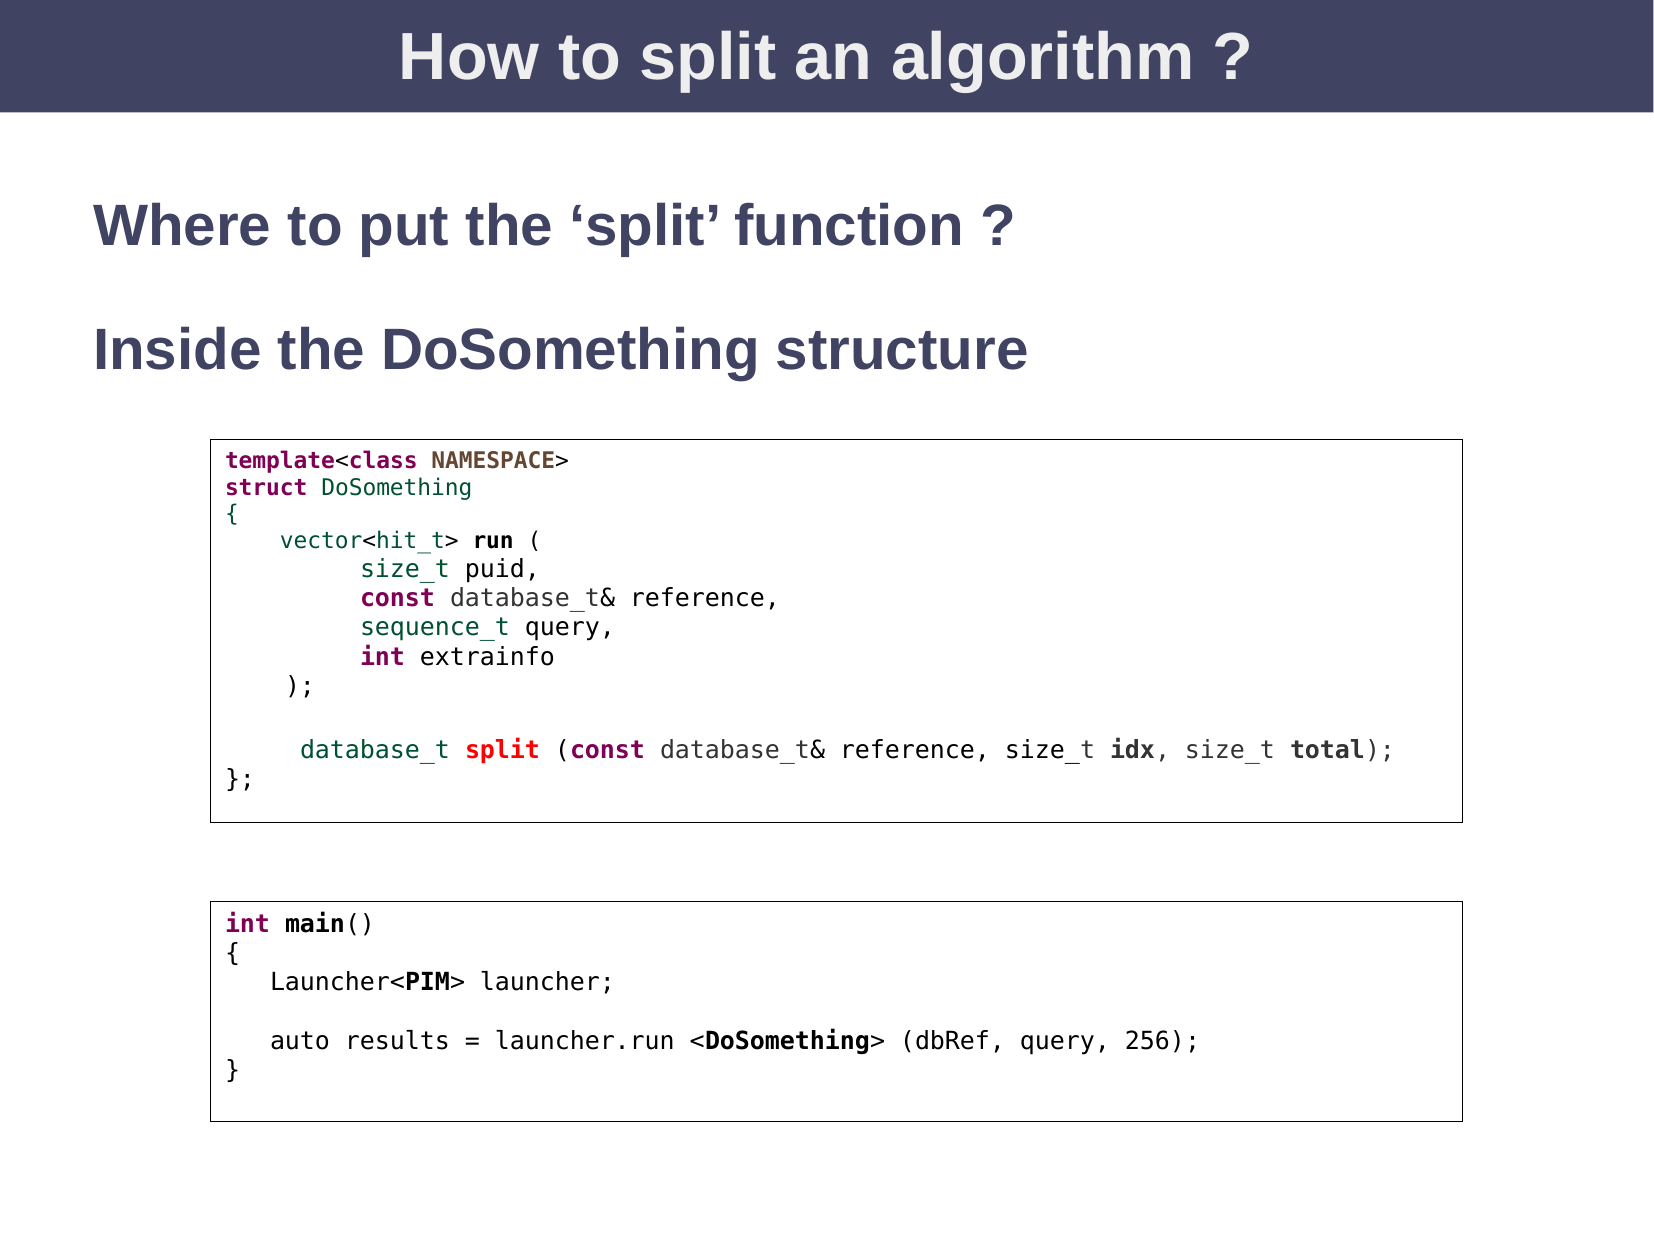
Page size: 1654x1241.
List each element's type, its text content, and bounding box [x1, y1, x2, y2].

text_box int main() { Launcher<PIM> launcher; auto results = launcher.run <DoSomething> (dbRef, query, 256); } [210, 901, 1463, 1122]
text_box How to split an algorithm ? [0, 0, 1654, 113]
text_box Where to put the ‘split’ function ? [78, 185, 1607, 266]
text_box Inside the DoSomething structure [78, 309, 1607, 390]
text_box template<class NAMESPACE> struct DoSomething { vector<hit_t> run ( size_t puid, const database_t& reference, sequence_t query, int extrainfo ); database_t split (const database_t& reference, size_t idx, size_t total); }; [210, 439, 1463, 823]
